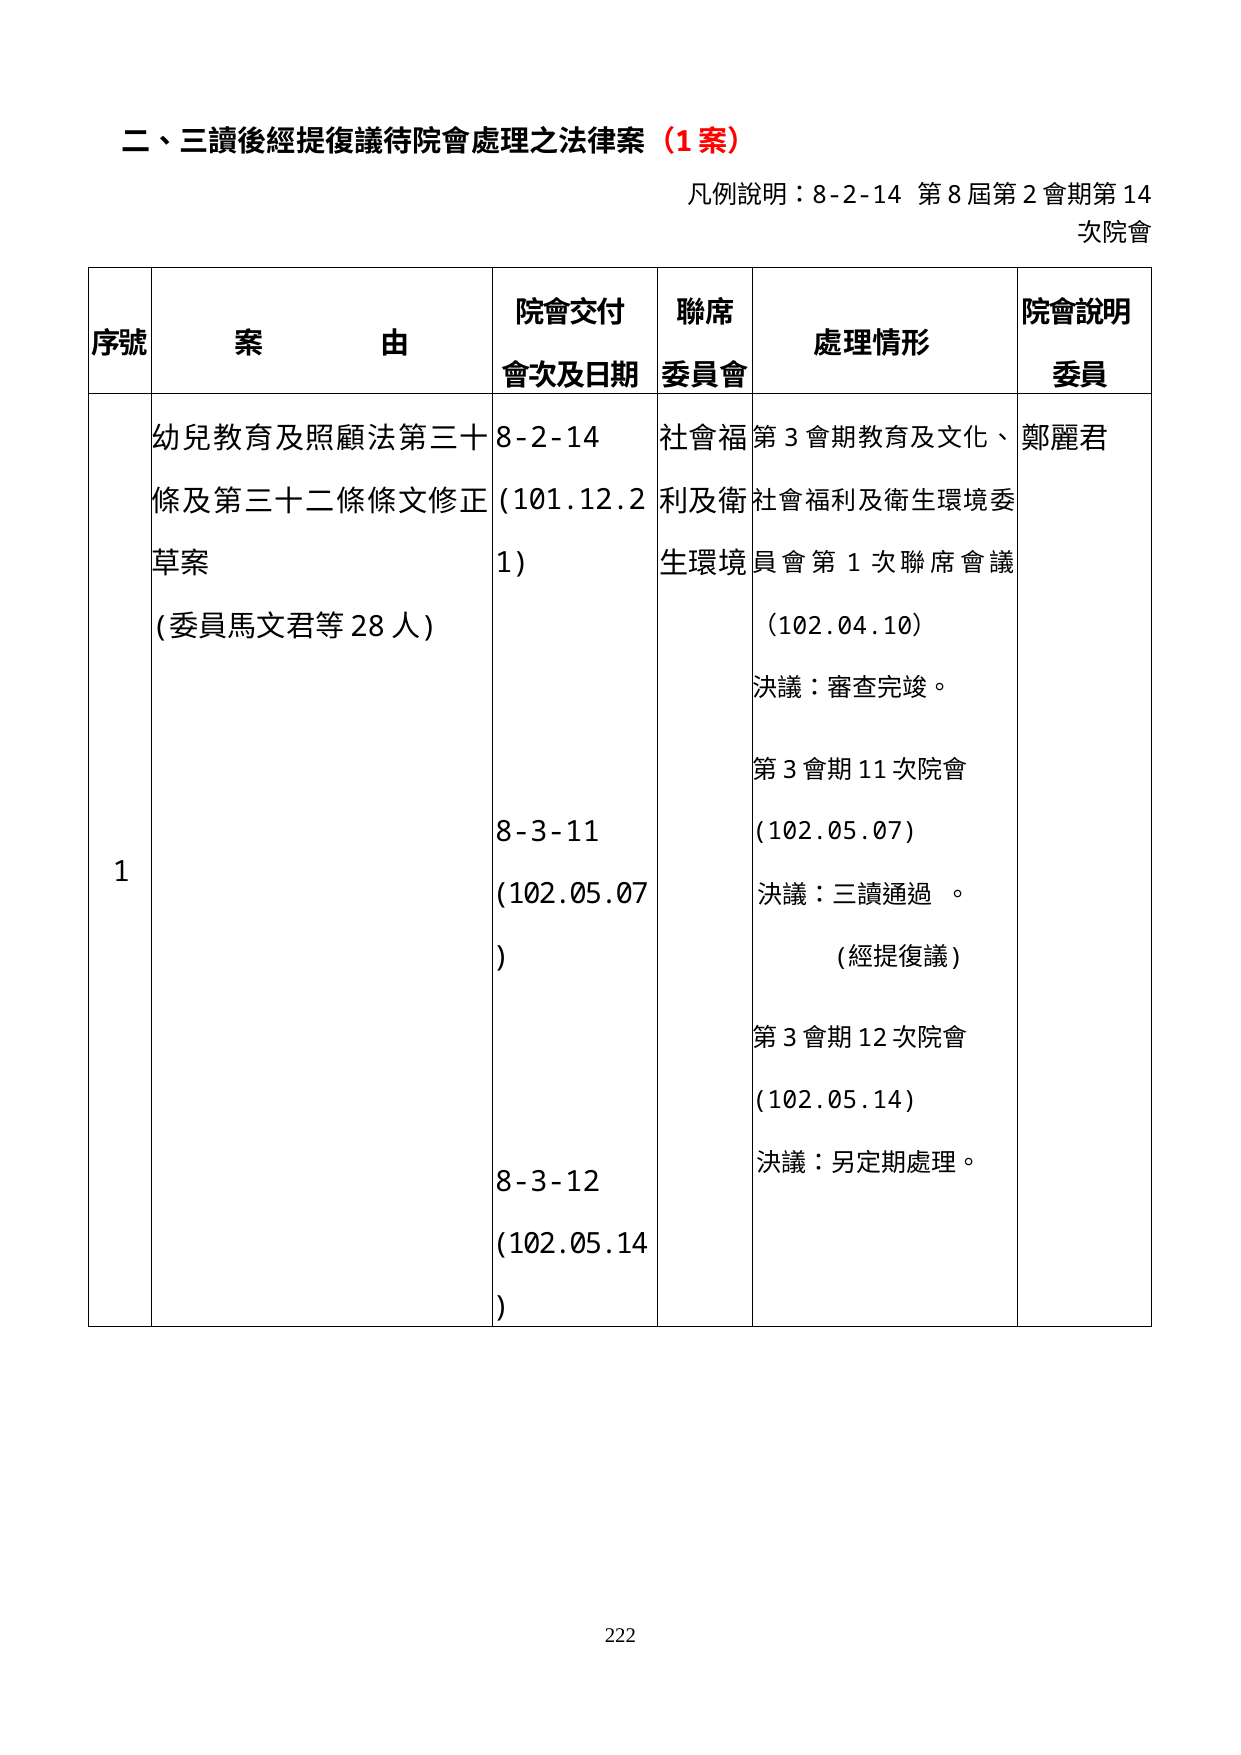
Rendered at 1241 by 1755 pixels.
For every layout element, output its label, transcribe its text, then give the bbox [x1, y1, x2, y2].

table_cell [89, 394, 151, 1326]
table_cell 幼兒教育及照顧法第三十條及第三十二條條文修正草案 (委員馬文君等28人) [152, 394, 492, 1326]
table_cell 8-2-14 (101.12.21) 8-3-11 (102.05.07) 8-3-12 (102.05.14) [493, 394, 657, 1326]
table_cell 第3會期教育及文化、社會福利及衛生環境委員會第1次聯席會議（102.04.10） 決議：審查完竣。 第3會期11次院會 (102.05.07) 決議：三讀通過 。 (經提復議) 第3會期12次院會 (102.05.14) 決議：另定期處理。 [753, 394, 1017, 1326]
text 凡例說明：8-2-14 第8屆第2會期第14次院會 [89, 173, 1152, 248]
table_header 院會說明 委員 [1018, 268, 1151, 393]
table_header 序號 [89, 268, 151, 393]
table_header 院會交付 會次及日期 [493, 268, 657, 393]
table_cell 鄭麗君 [1018, 394, 1151, 1326]
table_header 案 由 [152, 268, 492, 393]
table_header 處理情形 [753, 268, 1017, 393]
table_cell 社會福利及衛生環境 [658, 394, 752, 1326]
text 二、三讀後經提復議待院會處理之法律案（1案） [89, 118, 1152, 160]
table_header 聯席 委員會 [658, 268, 752, 393]
